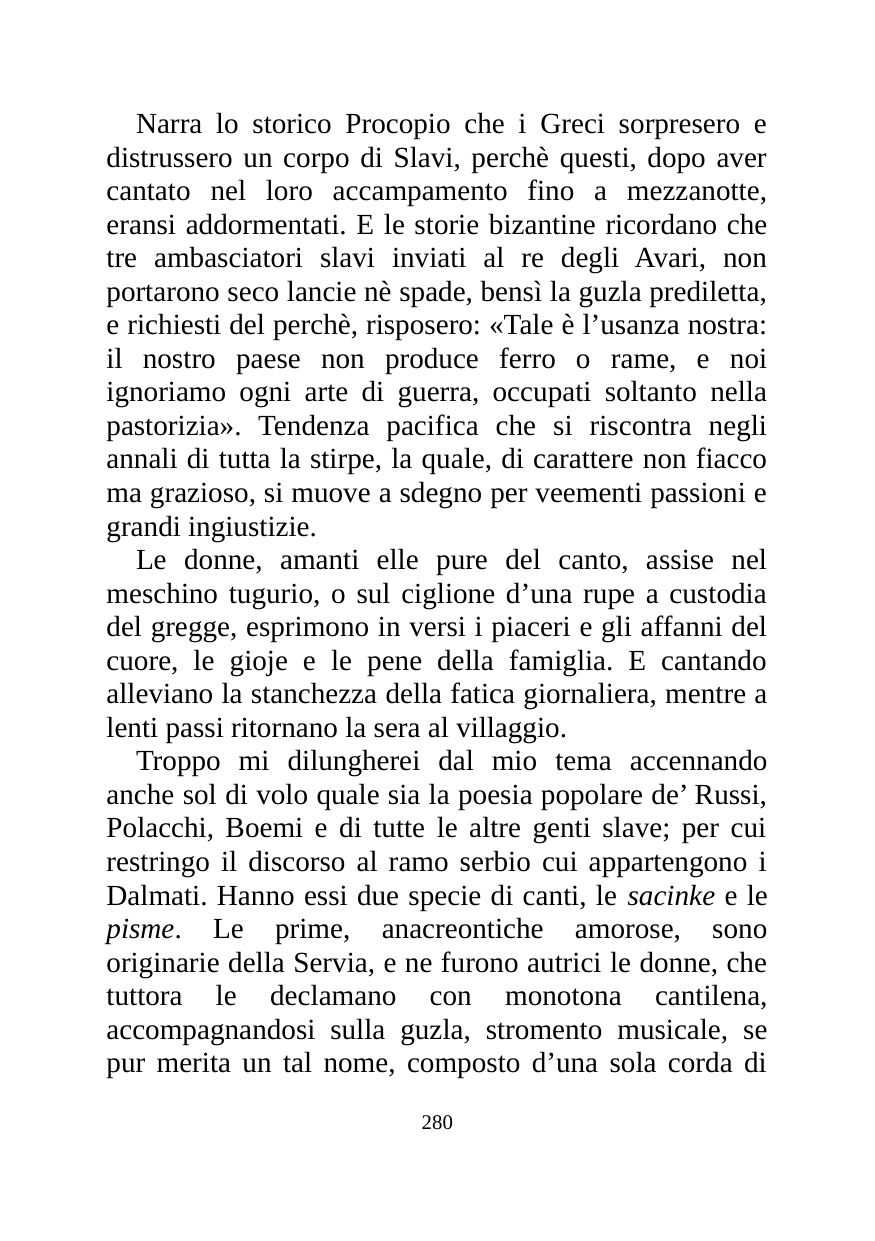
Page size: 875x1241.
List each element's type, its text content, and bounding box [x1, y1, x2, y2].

text Le donne, amanti elle pure del canto, assise nel meschino tugurio, o sul ciglione d’una rupe a custodia del gregge, esprimono in versi i piaceri e gli affanni del cuore, le gioje e le pene della famiglia. E cantando alleviano la stanchezza della fatica giornaliera, mentre a lenti passi ritornano la sera al villaggio. [106, 542, 768, 743]
text Troppo mi dilungherei dal mio tema accennando anche sol di volo quale sia la poesia popolare de’ Russi, Polacchi, Boemi e di tutte le altre genti slave; per cui restringo il discorso al ramo serbio cui appartengono i Dalmati. Hanno essi due specie di canti, le sacinke e le pisme. Le prime, anacreontiche amorose, sono originarie della Servia, e ne furono autrici le donne, che tuttora le declamano con monotona cantilena, accompagnandosi sulla guzla, stromento musicale, se pur merita un tal nome, composto d’una sola corda di [106, 743, 768, 1079]
text Narra lo storico Procopio che i Greci sorpresero e distrussero un corpo di Slavi, perchè questi, dopo aver cantato nel loro accampamento fino a mezzanotte, eransi addormentati. E le storie bizantine ricordano che tre ambasciatori slavi inviati al re degli Avari, non portarono seco lancie nè spade, bensì la guzla prediletta, e richiesti del perchè, risposero: «Tale è l’usanza nostra: il nostro paese non produce ferro o rame, e noi ignoriamo ogni arte di guerra, occupati soltanto nella pastorizia». Tendenza pacifica che si riscontra negli annali di tutta la stirpe, la quale, di carattere non fiacco ma grazioso, si muove a sdegno per veementi passioni e grandi ingiustizie. [106, 106, 768, 542]
